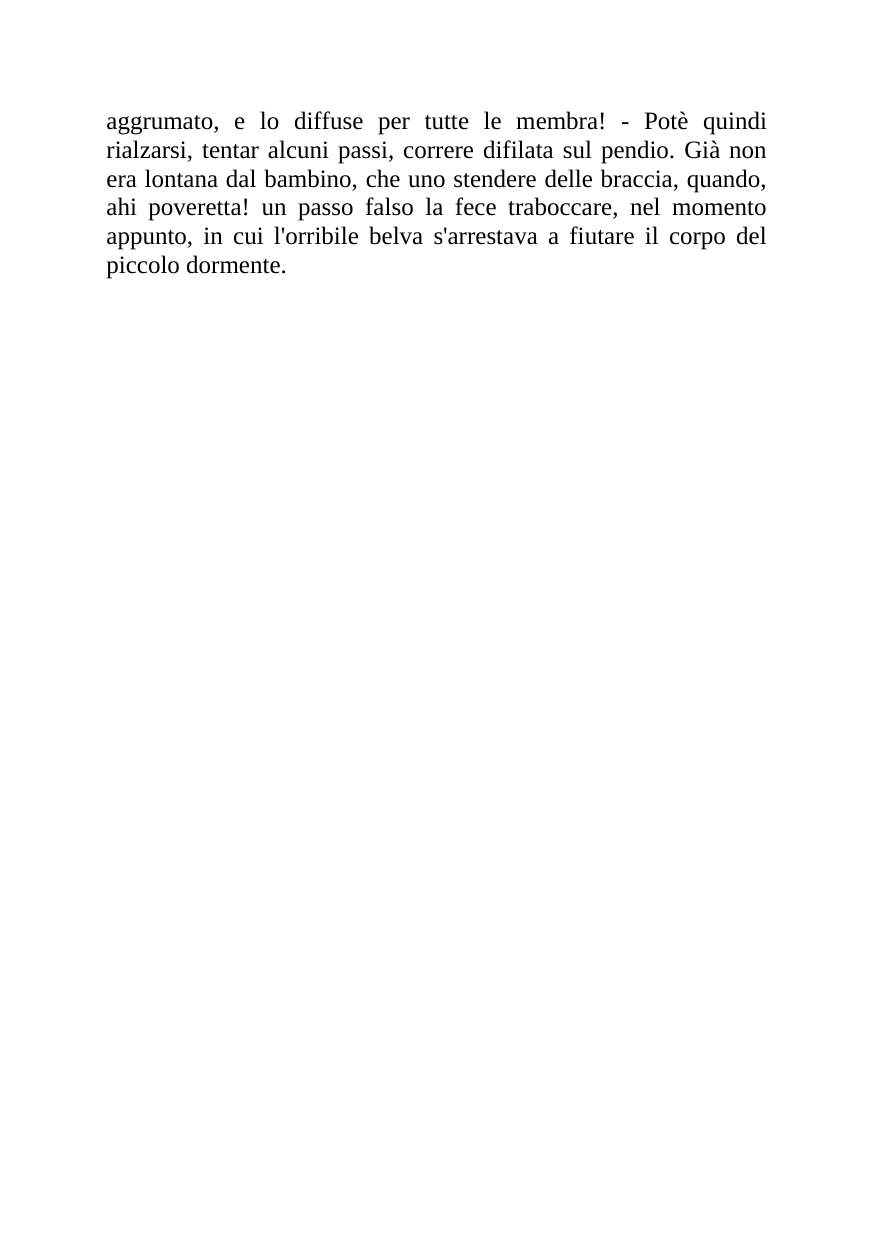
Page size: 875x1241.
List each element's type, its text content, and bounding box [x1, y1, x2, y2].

text aggrumato, e lo diffuse per tutte le membra! - Potè quindi rialzarsi, tentar alcuni passi, correre difilata sul pendio. Già non era lontana dal bambino, che uno stendere delle braccia, quando, ahi poveretta! un passo falso la fece traboccare, nel momento appunto, in cui l'orribile belva s'arrestava a fiutare il corpo del piccolo dormente. [106, 106, 768, 279]
